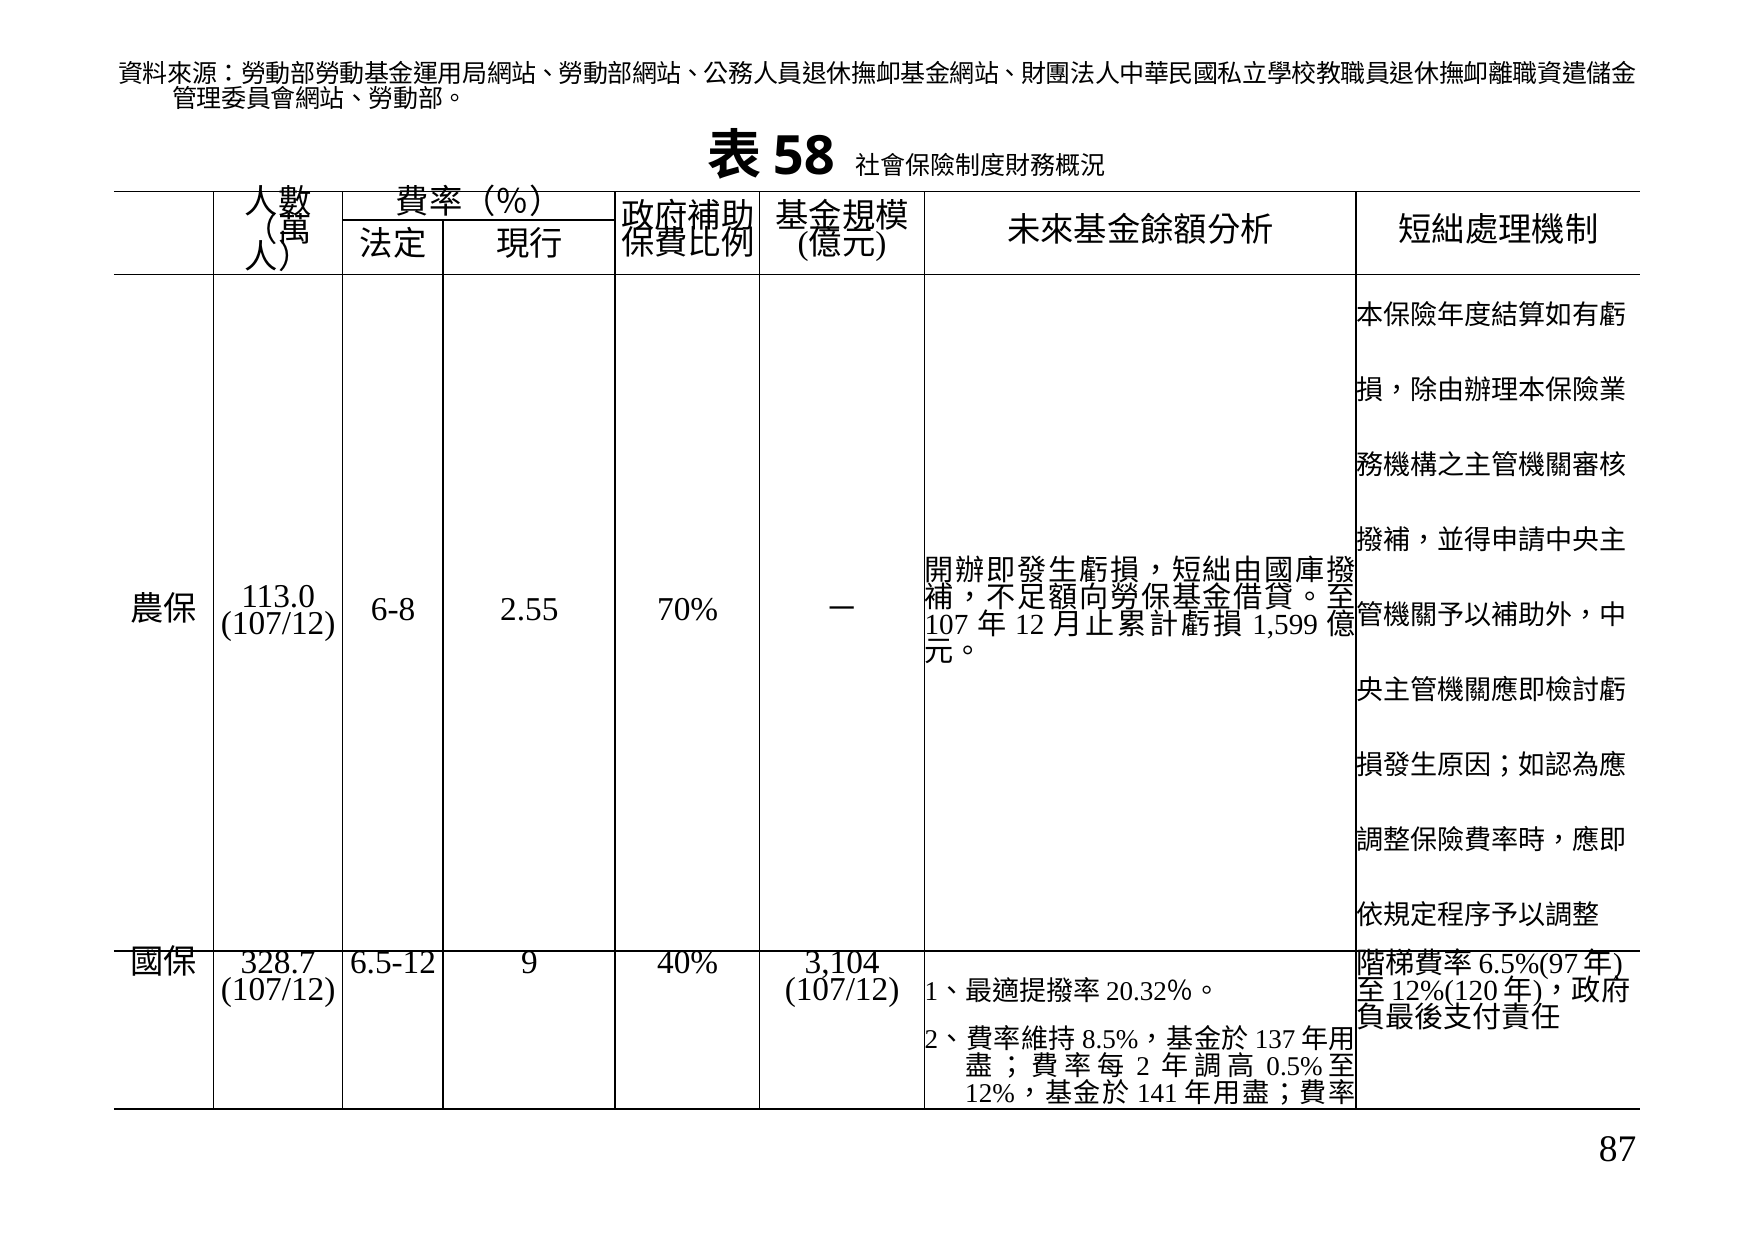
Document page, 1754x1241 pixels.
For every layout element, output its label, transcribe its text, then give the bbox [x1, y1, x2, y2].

table_cell 階梯費率6.5%(97年)至12%(120年)，政府負最後支付責任 [1357, 952, 1640, 1108]
table_cell 現行 [444, 221, 614, 273]
table_cell 3,104 (107/12) [760, 952, 924, 1108]
text 資料來源：勞動部勞動基金運用局網站、勞動部網站、公務人員退休撫卹基金網站、財團法人中華民國私立學校教職員退休撫卹離職資遣儲金管理委員會網站、勞動部。 [118, 62, 1636, 112]
table_header [114, 192, 213, 273]
table_header 未來基金餘額分析 [925, 192, 1355, 273]
table_cell 開辦即發生虧損，短絀由國庫撥補，不足額向勞保基金借貸。至107年12月止累計虧損1,599億元。 [925, 275, 1355, 950]
table_header 費率（％） [343, 192, 614, 219]
table_cell 70% [616, 275, 759, 950]
table_cell 1、最適提撥率20.32％。 2、費率維持8.5%，基金於137年用盡；費率每2年調高0.5%至12%，基金於141年用盡；費率 [925, 952, 1355, 1108]
table_header 政府補助 保費比例 [616, 192, 759, 273]
table_cell 328.7 (107/12) [214, 952, 342, 1108]
table_header 基金規模 (億元) [760, 192, 924, 273]
table_cell 農保 [114, 275, 213, 950]
text 表58 社會保險制度財務概況 [118, 112, 1636, 191]
table_cell 本保險年度結算如有虧損，除由辦理本保險業務機構之主管機關審核撥補，並得申請中央主管機關予以補助外，中央主管機關應即檢討虧損發生原因；如認為應調整保險費率時，應即依規定程序予以調整 [1357, 275, 1640, 950]
table_cell 40% [616, 952, 759, 1108]
table_header 短絀處理機制 [1357, 192, 1640, 273]
table_cell 法定 [343, 221, 442, 273]
table_cell 113.0 (107/12) [214, 275, 342, 950]
table_cell 國保 [114, 952, 213, 1108]
table_cell 6-8 [343, 275, 442, 950]
table_cell 6.5-12 [343, 952, 442, 1108]
table_cell 2.55 [444, 275, 614, 950]
table_header 人數 （萬人） [214, 192, 342, 273]
table_cell 9 [444, 952, 614, 1108]
table_cell － [760, 275, 924, 950]
